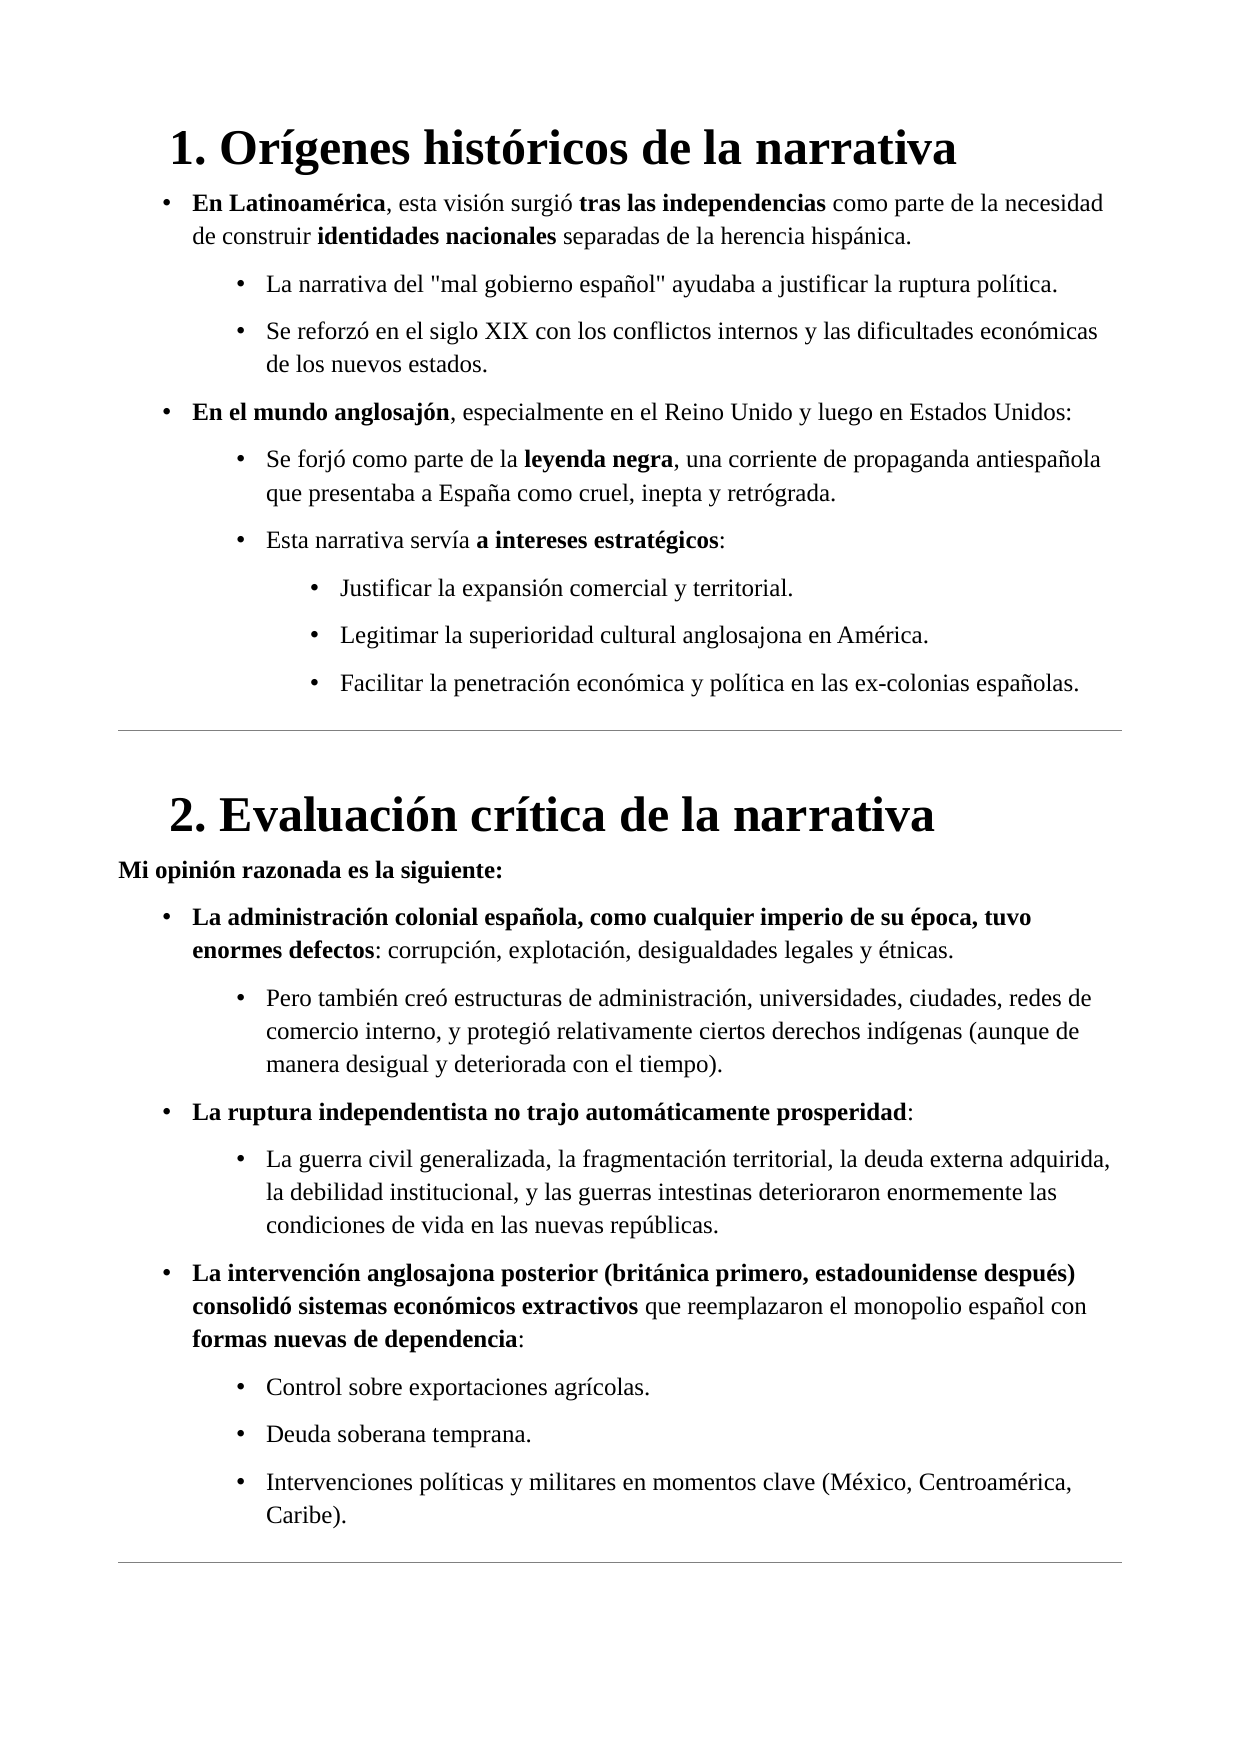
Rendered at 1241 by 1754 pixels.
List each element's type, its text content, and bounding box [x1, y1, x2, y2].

list Deuda soberana temprana. [236, 1419, 1122, 1448]
list Esta narrativa servía a intereses estratégicos: [236, 525, 1122, 554]
list En el mundo anglosajón, especialmente en el Reino Unido y luego en Estados Unidos: [162, 397, 1122, 426]
list Intervenciones políticas y militares en momentos clave (México, Centroamérica, Caribe). [236, 1467, 1122, 1529]
list En Latinoamérica, esta visión surgió tras las independencias como parte de la necesidad de construir identidades nacionales separadas de la herencia hispánica. [162, 188, 1122, 250]
list Control sobre exportaciones agrícolas. [236, 1372, 1122, 1400]
list Legitimar la superioridad cultural anglosajona en América. [310, 620, 1122, 649]
list La intervención anglosajona posterior (británica primero, estadounidense después) consolidó sistemas económicos extractivos que reemplazaron el monopolio español con formas nuevas de dependencia: [162, 1258, 1122, 1353]
list Pero también creó estructuras de administración, universidades, ciudades, redes de comercio interno, y protegió relativamente ciertos derechos indígenas (aunque de manera desigual y deteriorada con el tiempo). [236, 983, 1122, 1078]
list La ruptura independentista no trajo automáticamente prosperidad: [162, 1097, 1122, 1126]
subtitle 🧩 1. Orígenes históricos de la narrativa [118, 118, 1122, 176]
list La narrativa del "mal gobierno español" ayudaba a justificar la ruptura política. [236, 269, 1122, 297]
list Se forjó como parte de la leyenda negra, una corriente de propaganda antiespañola que presentaba a España como cruel, inepta y retrógrada. [236, 444, 1122, 506]
subtitle 🧭 2. Evaluación crítica de la narrativa [118, 785, 1122, 842]
list Justificar la expansión comercial y territorial. [310, 573, 1122, 602]
list Se reforzó en el siglo XIX con los conflictos internos y las dificultades económicas de los nuevos estados. [236, 316, 1122, 378]
list La administración colonial española, como cualquier imperio de su época, tuvo enormes defectos: corrupción, explotación, desigualdades legales y étnicas. [162, 902, 1122, 964]
list Facilitar la penetración económica y política en las ex-colonias españolas. [310, 668, 1122, 697]
list La guerra civil generalizada, la fragmentación territorial, la deuda externa adquirida, la debilidad institucional, y las guerras intestinas deterioraron enormemente las condiciones de vida en las nuevas repúblicas. [236, 1144, 1122, 1239]
text Mi opinión razonada es la siguiente: [118, 855, 1122, 884]
